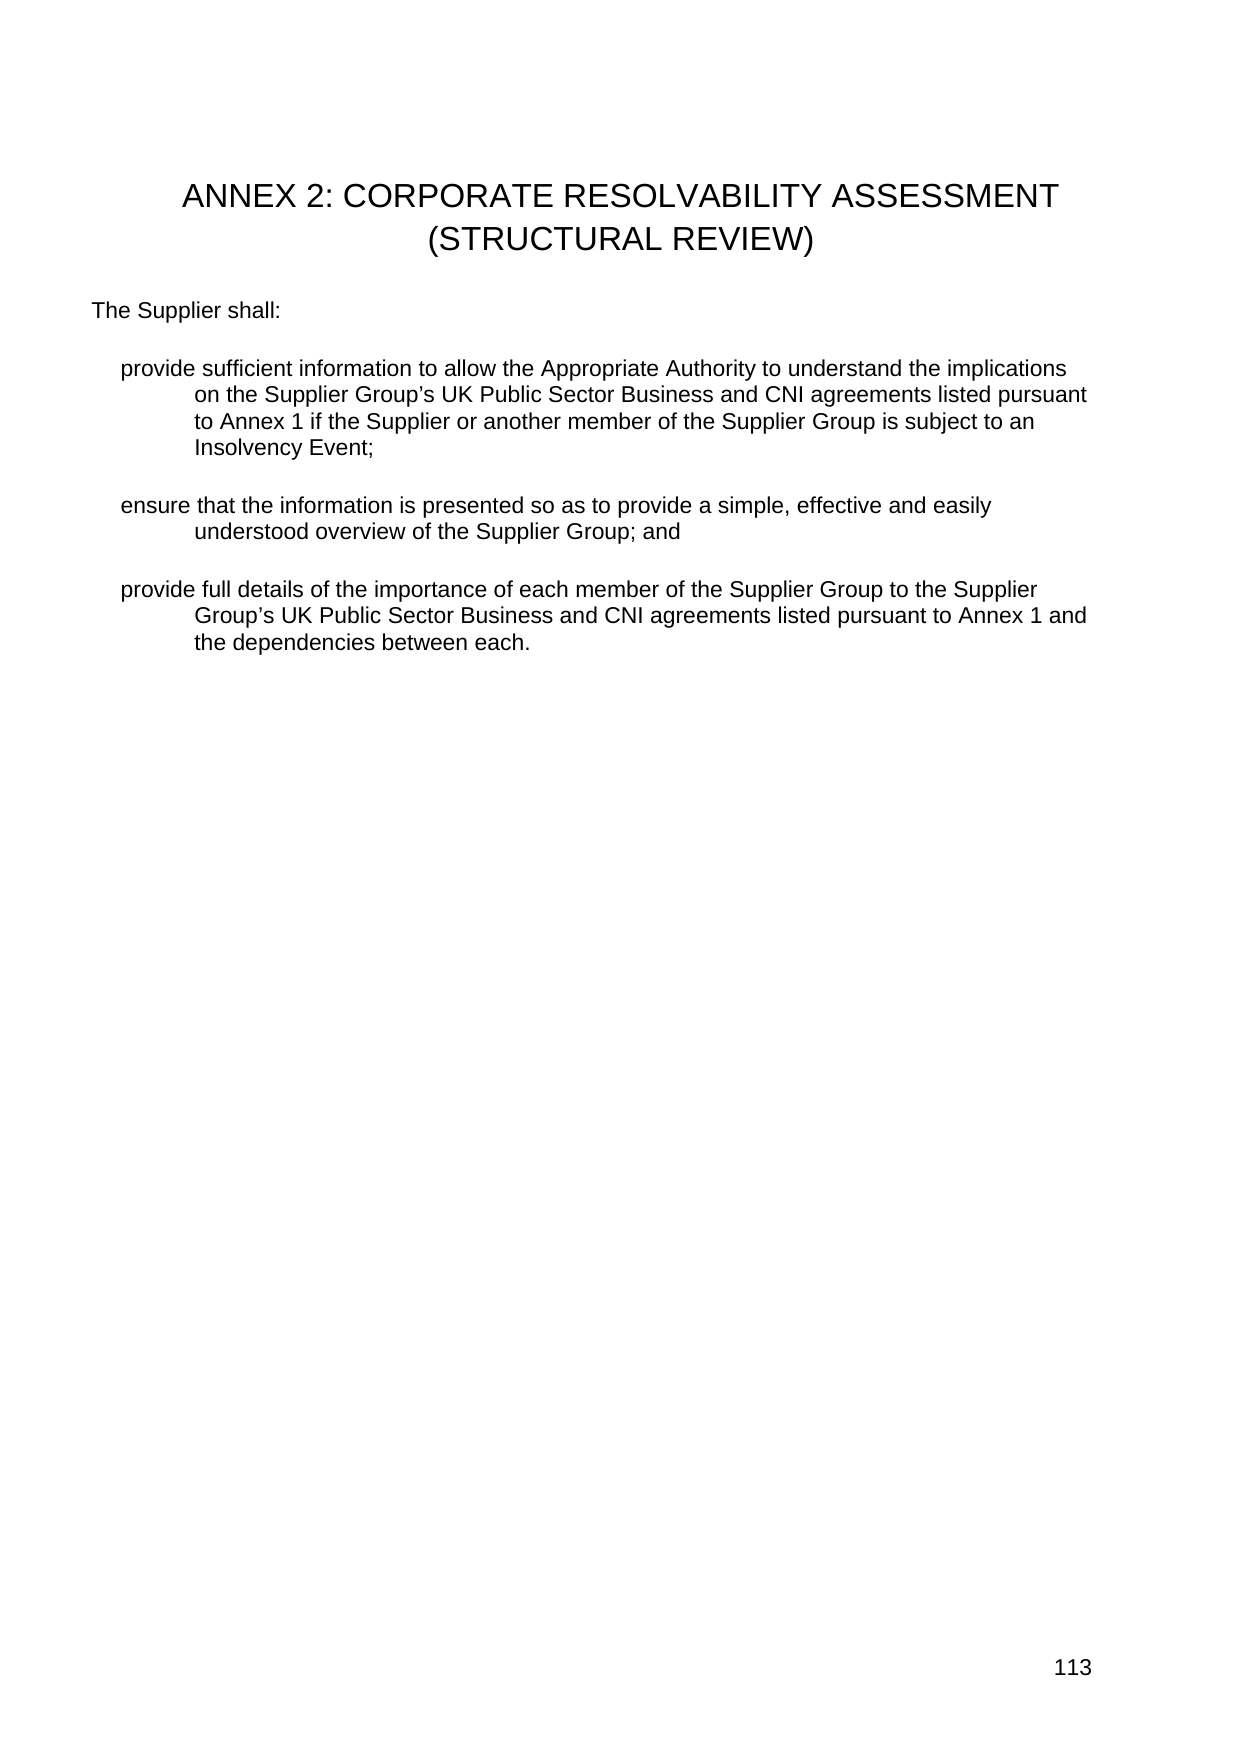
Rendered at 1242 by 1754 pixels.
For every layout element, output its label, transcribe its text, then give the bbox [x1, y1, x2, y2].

subtitle ensure that the information is presented so as to provide a simple, effective and easily understood overview of the Supplier Group; and [120, 492, 1092, 544]
subtitle provide full details of the importance of each member of the Supplier Group to the Supplier Group’s UK Public Sector Business and CNI agreements listed pursuant to Annex 1 and the dependencies between each. [120, 576, 1092, 655]
subtitle provide sufficient information to allow the Appropriate Authority to understand the implications on the Supplier Group’s UK Public Sector Business and CNI agreements listed pursuant to Annex 1 if the Supplier or another member of the Supplier Group is subject to an Insolvency Event; [120, 355, 1092, 461]
subtitle The Supplier shall: [91, 297, 1092, 324]
subtitle ANNEX 2: CORPORATE RESOLVABILITY ASSESSMENT (STRUCTURAL REVIEW) [150, 176, 1092, 257]
